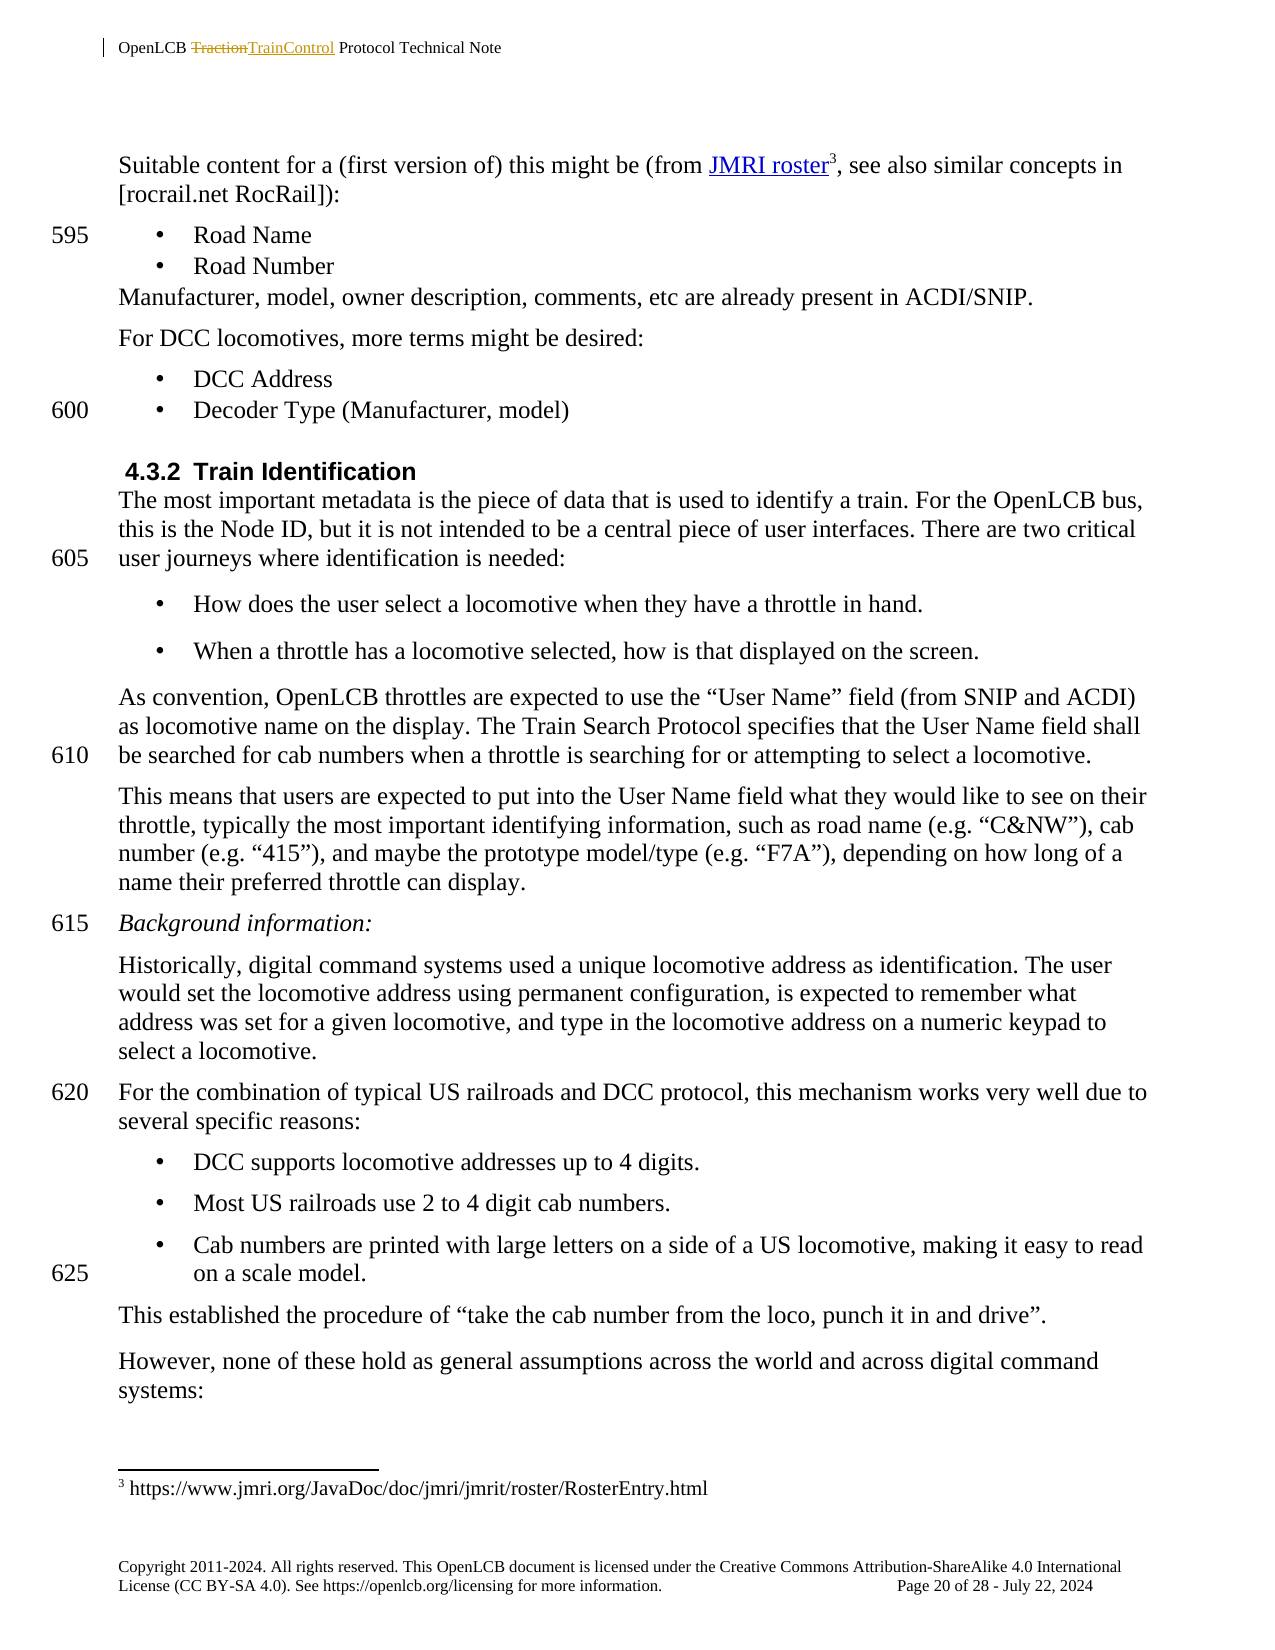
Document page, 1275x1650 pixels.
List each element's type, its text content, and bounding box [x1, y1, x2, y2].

text However, none of these hold as general assumptions across the world and across digital command systems: [118, 1346, 1157, 1404]
list Most US railroads use 2 to 4 digit cab numbers. [156, 1188, 1157, 1217]
list Cab numbers are printed with large letters on a side of a US locomotive, making it easy to read on a scale model. [156, 1230, 1157, 1287]
list DCC supports locomotive addresses up to 4 digits. [156, 1147, 1157, 1176]
text https://www.jmri.org/JavaDoc/doc/jmri/jmrit/roster/RosterEntry.html [118, 1476, 1157, 1500]
list Road Number [156, 251, 1157, 279]
list Road Name [156, 220, 1157, 249]
text As convention, OpenLCB throttles are expected to use the “User Name” field (from SNIP and ACDI) as locomotive name on the display. The Train Search Protocol specifies that the User Name field shall be searched for cab numbers when a throttle is searching for or attempting to select a locomotive. [118, 682, 1157, 768]
list DCC Address [156, 364, 1157, 393]
subtitle Train Identification [118, 457, 1157, 485]
text This established the procedure of “take the cab number from the loco, punch it in and drive”. [118, 1300, 1157, 1328]
text Historically, digital command systems used a unique locomotive address as identification. The user would set the locomotive address using permanent configuration, is expected to remember what address was set for a given locomotive, and type in the locomotive address on a numeric keypad to select a locomotive. [118, 950, 1157, 1065]
list How does the user select a locomotive when they have a throttle in hand. [156, 589, 1157, 618]
text For the combination of typical US railroads and DCC protocol, this mechanism works very well due to several specific reasons: [118, 1077, 1157, 1135]
list Decoder Type (Manufacturer, model) [156, 395, 1157, 424]
list When a throttle has a locomotive selected, how is that displayed on the screen. [156, 636, 1157, 664]
text For DCC locomotives, more terms might be desired: [118, 323, 1157, 352]
text Background information: [118, 908, 1157, 937]
text This means that users are expected to put into the User Name field what they would like to see on their throttle, typically the most important identifying information, such as road name (e.g. “C&NW”), cab number (e.g. “415”), and maybe the prototype model/type (e.g. “F7A”), depending on how long of a name their preferred throttle can display. [118, 781, 1157, 896]
text Suitable content for a (first version of) this might be (from JMRI roster, see also similar concepts in [rocrail.net RocRail]): [118, 150, 1157, 207]
text Manufacturer, model, owner description, comments, etc are already present in ACDI/SNIP. [118, 282, 1157, 310]
text The most important metadata is the piece of data that is used to identify a train. For the OpenLCB bus, this is the Node ID, but it is not intended to be a central piece of user interfaces. There are two critical user journeys where identification is needed: [118, 485, 1157, 572]
